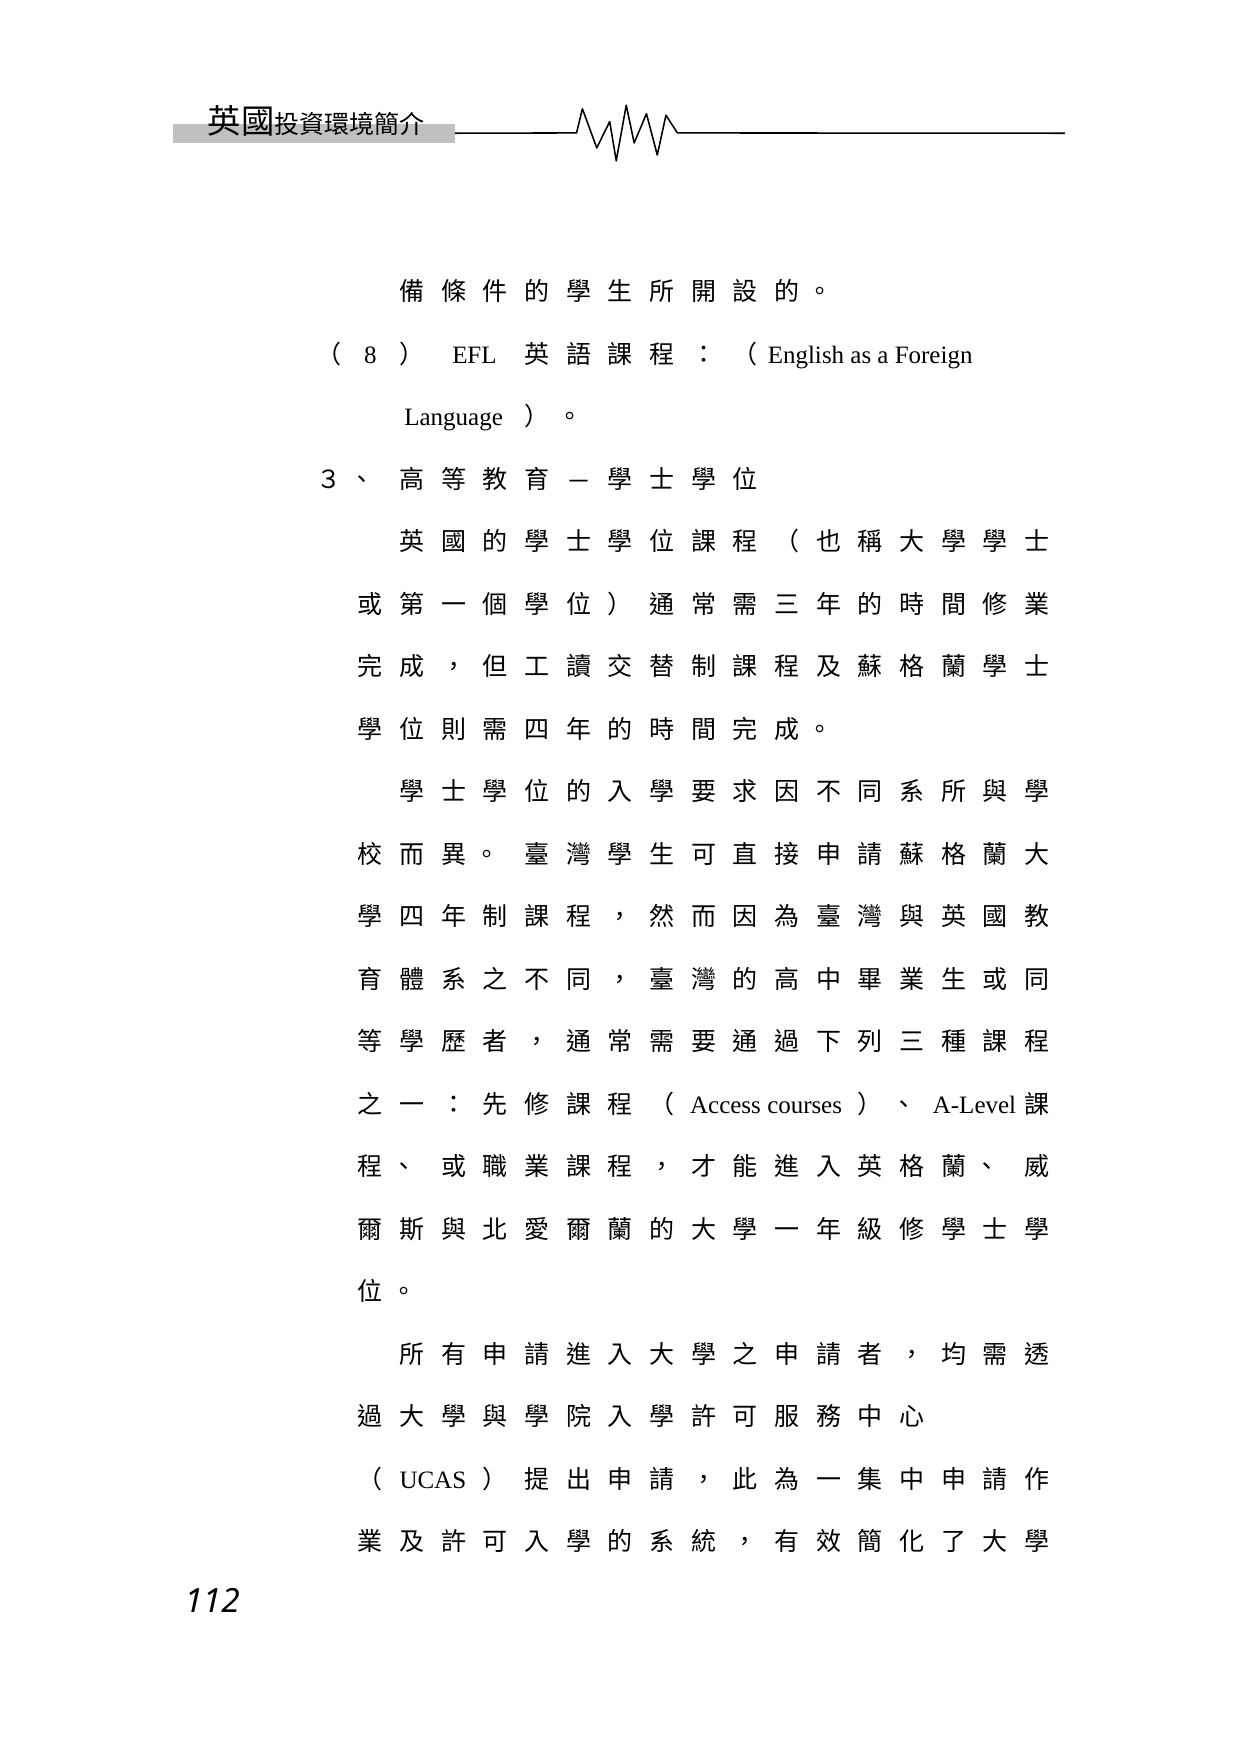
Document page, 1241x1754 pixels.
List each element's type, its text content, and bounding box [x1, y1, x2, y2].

text 所有申請進入大學之申請者，均需透過大學與學院入學許可服務中心（UCAS）提出申請，此為一集中申請作業及許可入學的系統，有效簡化了大學 [330, 1313, 1058, 1563]
text 英國的學士學位課程（也稱大學學士或第一個學位）通常需三年的時間修業完成，但工讀交替制課程及蘇格蘭學士學位則需四年的時間完成。 [330, 500, 1058, 750]
text ３、高等教育－學士學位 [281, 438, 1058, 500]
text 學士學位的入學要求因不同系所與學校而異。臺灣學生可直接申請蘇格蘭大學四年制課程，然而因為臺灣與英國教育體系之不同，臺灣的高中畢業生或同等學歷者，通常需要通過下列三種課程之一：先修課程（Access courses）、A-Level課程、或職業課程，才能進入英格蘭、威爾斯與北愛爾蘭的大學一年級修學士學位。 [330, 750, 1058, 1313]
text 備條件的學生所開設的。 [306, 250, 1058, 313]
text （8）EFL英語課程：（English as a Foreign Language）。 [306, 313, 1058, 438]
